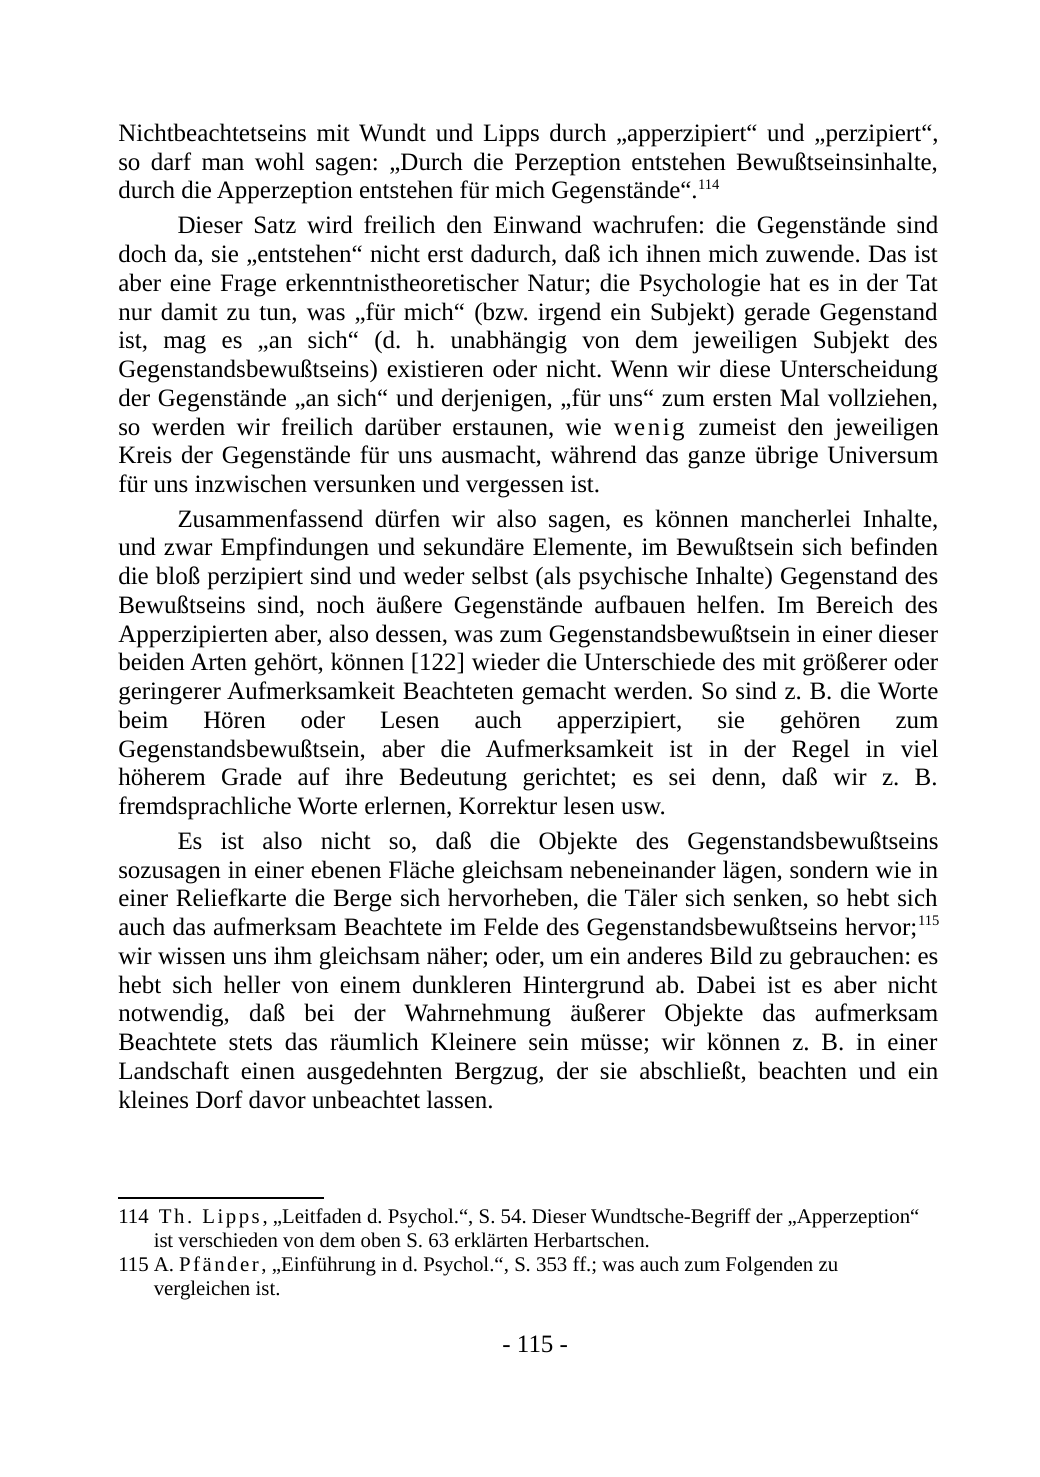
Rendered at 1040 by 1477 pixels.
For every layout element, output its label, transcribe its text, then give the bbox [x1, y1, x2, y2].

text Nichtbeachtetseins mit Wundt und Lipps durch „apperzipiert“ und „perzipiert“, so darf man wohl sagen: „Durch die Perzeption entstehen Bewußtseinsinhalte, durch die Apperzeption entstehen für mich Gegenstände“. [118, 118, 939, 204]
text Dieser Satz wird freilich den Einwand wachrufen: die Gegenstände sind doch da, sie „entstehen“ nicht erst dadurch, daß ich ihnen mich zuwende. Das ist aber eine Frage erkenntnistheoretischer Natur; die Psychologie hat es in der Tat nur damit zu tun, was „für mich“ (bzw. irgend ein Subjekt) gerade Gegenstand ist, mag es „an sich“ (d. h. unabhängig von dem jeweiligen Subjekt des Gegenstandsbewußtseins) existieren oder nicht. Wenn wir diese Unterscheidung der Gegenstände „an sich“ und derjenigen, „für uns“ zum ersten Mal vollziehen, so werden wir freilich darüber erstaunen, wie wenig zumeist den jeweiligen Kreis der Gegenstände für uns ausmacht, während das ganze übrige Universum für uns inzwischen versunken und vergessen ist. [118, 210, 939, 498]
text Es ist also nicht so, daß die Objekte des Gegenstandsbewußtseins sozusagen in einer ebenen Fläche gleichsam nebeneinander lägen, sondern wie in einer Reliefkarte die Berge sich hervorheben, die Täler sich senken, so hebt sich auch das aufmerksam Beachtete im Felde des Gegenstandsbewußtseins hervor; wir wissen uns ihm gleichsam näher; oder, um ein anderes Bild zu gebrauchen: es hebt sich heller von einem dunkleren Hintergrund ab. Dabei ist es aber nicht notwendig, daß bei der Wahrnehmung äußerer Objekte das aufmerksam Beachtete stets das räumlich Kleinere sein müsse; wir können z. B. in einer Landschaft einen ausgedehnten Bergzug, der sie abschließt, beachten und ein kleines Dorf davor unbeachtet lassen. [118, 826, 939, 1113]
text A. Pfänder, „Einführung in d. Psychol.“, S. 353 ff.; was auch zum Folgenden zu vergleichen ist. [118, 1252, 939, 1300]
text Th. Lipps, „Leitfaden d. Psychol.“, S. 54. Dieser Wundtsche-Begriff der „Apperzeption“ ist verschieden von dem oben S. 63 erklärten Herbartschen. [118, 1204, 939, 1252]
text Zusammenfassend dürfen wir also sagen, es können mancherlei Inhalte, und zwar Empfindungen und sekundäre Elemente, im Bewußtsein sich befinden die bloß perzipiert sind und weder selbst (als psychische Inhalte) Gegenstand des Bewußtseins sind, noch äußere Gegenstände aufbauen helfen. Im Bereich des Apperzipierten aber, also dessen, was zum Gegenstandsbewußtsein in einer dieser beiden Arten gehört, können [122] wieder die Unterschiede des mit größerer oder geringerer Aufmerksamkeit Beachteten gemacht werden. So sind z. B. die Worte beim Hören oder Lesen auch apperzipiert, sie gehören zum Gegenstandsbewußtsein, aber die Aufmerksamkeit ist in der Regel in viel höherem Grade auf ihre Bedeutung gerichtet; es sei denn, daß wir z. B. fremdsprachliche Worte erlernen, Korrektur lesen usw. [118, 504, 939, 820]
